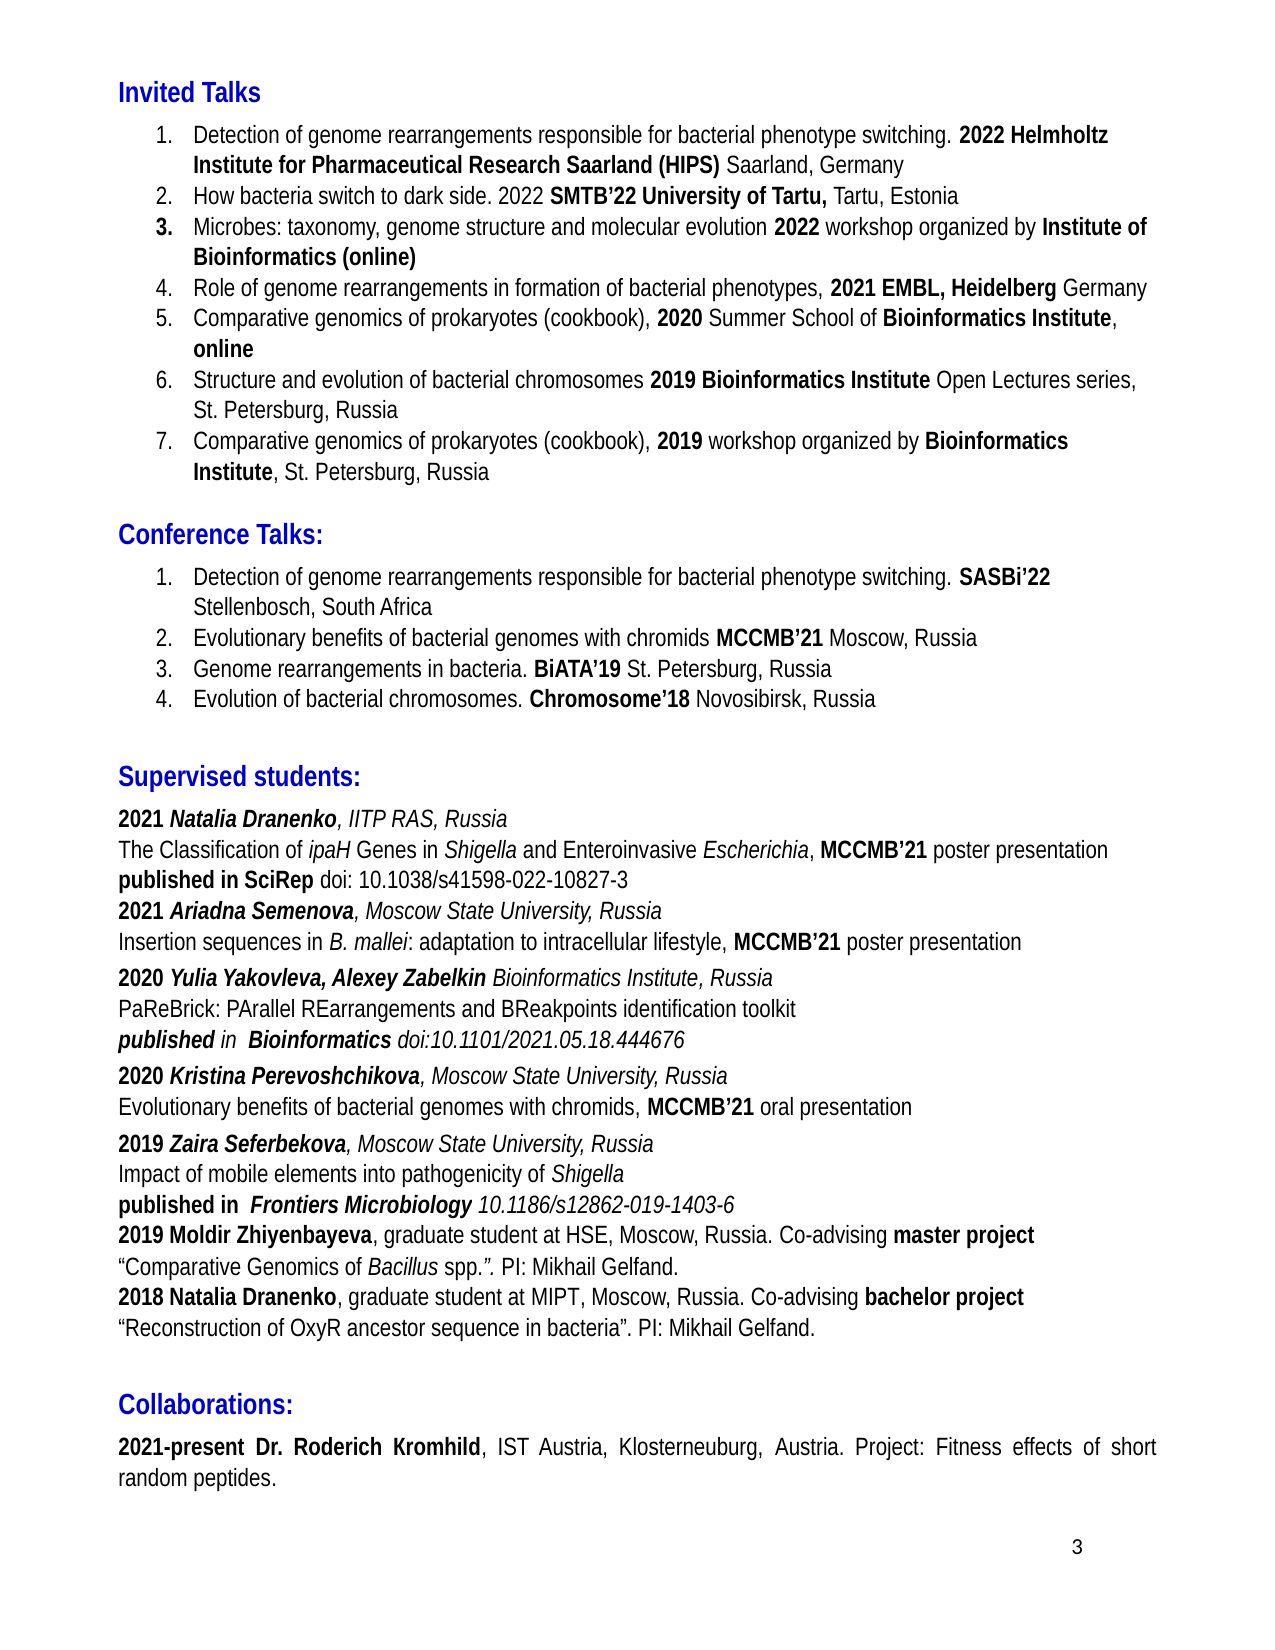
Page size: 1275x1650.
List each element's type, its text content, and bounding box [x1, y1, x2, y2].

list 2020 Yulia Yakovleva, Alexey Zabelkin Bioinformatics Institute, Russia [118, 963, 1157, 992]
text Conference Talks: [118, 517, 1157, 551]
list Insertion sequences in B. mallei: adaptation to intracellular lifestyle, MCCMB’21 poster presentation [118, 927, 1157, 955]
list Supervised students: [118, 759, 1157, 793]
list Structure and evolution of bacterial chromosomes 2019 Bioinformatics Institute Open Lectures series, St. Petersburg, Russia [156, 365, 1157, 424]
text 2021 Natalia Dranenko, IITP RAS, Russia [118, 804, 1157, 833]
list 2019 Zaira Seferbekova, Moscow State University, Russia [118, 1129, 1157, 1157]
list Microbes: taxonomy, genome structure and molecular evolution 2022 workshop organized by Institute of Bioinformatics (online) [156, 212, 1157, 271]
list Comparative genomics of prokaryotes (cookbook), 2020 Summer School of Bioinformatics Institute, online [156, 303, 1157, 363]
list published in Frontiers Microbiology 10.1186/s12862-019-1403-6 [118, 1190, 1157, 1218]
list 2020 Kristina Perevoshchikova, Moscow State University, Russia [118, 1061, 1157, 1090]
text The Classification of ipaH Genes in Shigella and Enteroinvasive Escherichia, MCCMB’21 poster presentation [118, 835, 1157, 863]
text Collaborations: [118, 1387, 1157, 1421]
text published in SciRep doi: 10.1038/s41598-022-10827-3 [118, 866, 1157, 894]
text Invited Talks [118, 75, 1157, 108]
list Impact of mobile elements into pathogenicity of Shigella [118, 1159, 1157, 1188]
text 2021-present Dr. Roderich Кromhild, IST Austria, Klosterneuburg, Austria. Project: Fitness effects of short random peptides. [118, 1432, 1157, 1491]
list Detection of genome rearrangements responsible for bacterial phenotype switching. 2022 Helmholtz Institute for Pharmaceutical Research Saarland (HIPS) Saarland, Germany [156, 120, 1157, 179]
list 2019 Moldir Zhiyenbayeva, graduate student at HSE, Moscow, Russia. Co-advising master project “Comparative Genomics of Bacillus spp.”. PI: Mikhail Gelfand. [118, 1221, 1157, 1280]
list Detection of genome rearrangements responsible for bacterial phenotype switching. SASBi’22 Stellenbosch, South Africa [156, 562, 1157, 621]
text Evolutionary benefits of bacterial genomes with chromids, MCCMB’21 oral presentation [118, 1092, 1157, 1121]
list PaReBrick: PArallel REarrangements and BReakpoints identification toolkit [118, 994, 1157, 1023]
list Evolution of bacterial chromosomes. Chromosome’18 Novosibirsk, Russia [156, 684, 1157, 713]
list How bacteria switch to dark side. 2022 SMTB’22 University of Tartu, Tartu, Estonia [156, 181, 1157, 209]
list Evolutionary benefits of bacterial genomes with chromids MCCMB’21 Moscow, Russia [156, 623, 1157, 652]
list 2021 Ariadna Semenova, Moscow State University, Russia [118, 896, 1157, 925]
list 2018 Natalia Dranenko, graduate student at MIPT, Moscow, Russia. Co-advising bachelor project “Reconstruction of OxyR ancestor sequence in bacteria”. PI: Mikhail Gelfand. [118, 1282, 1157, 1342]
list Genome rearrangements in bacteria. BiATA’19 St. Petersburg, Russia [156, 654, 1157, 682]
list Role of genome rearrangements in formation of bacterial phenotypes, 2021 EMBL, Heidelberg Germany [156, 273, 1157, 301]
list published in Bioinformatics doi:10.1101/2021.05.18.444676 [118, 1025, 1157, 1053]
list Comparative genomics of prokaryotes (cookbook), 2019 workshop organized by Bioinformatics Institute, St. Petersburg, Russia [156, 426, 1157, 485]
